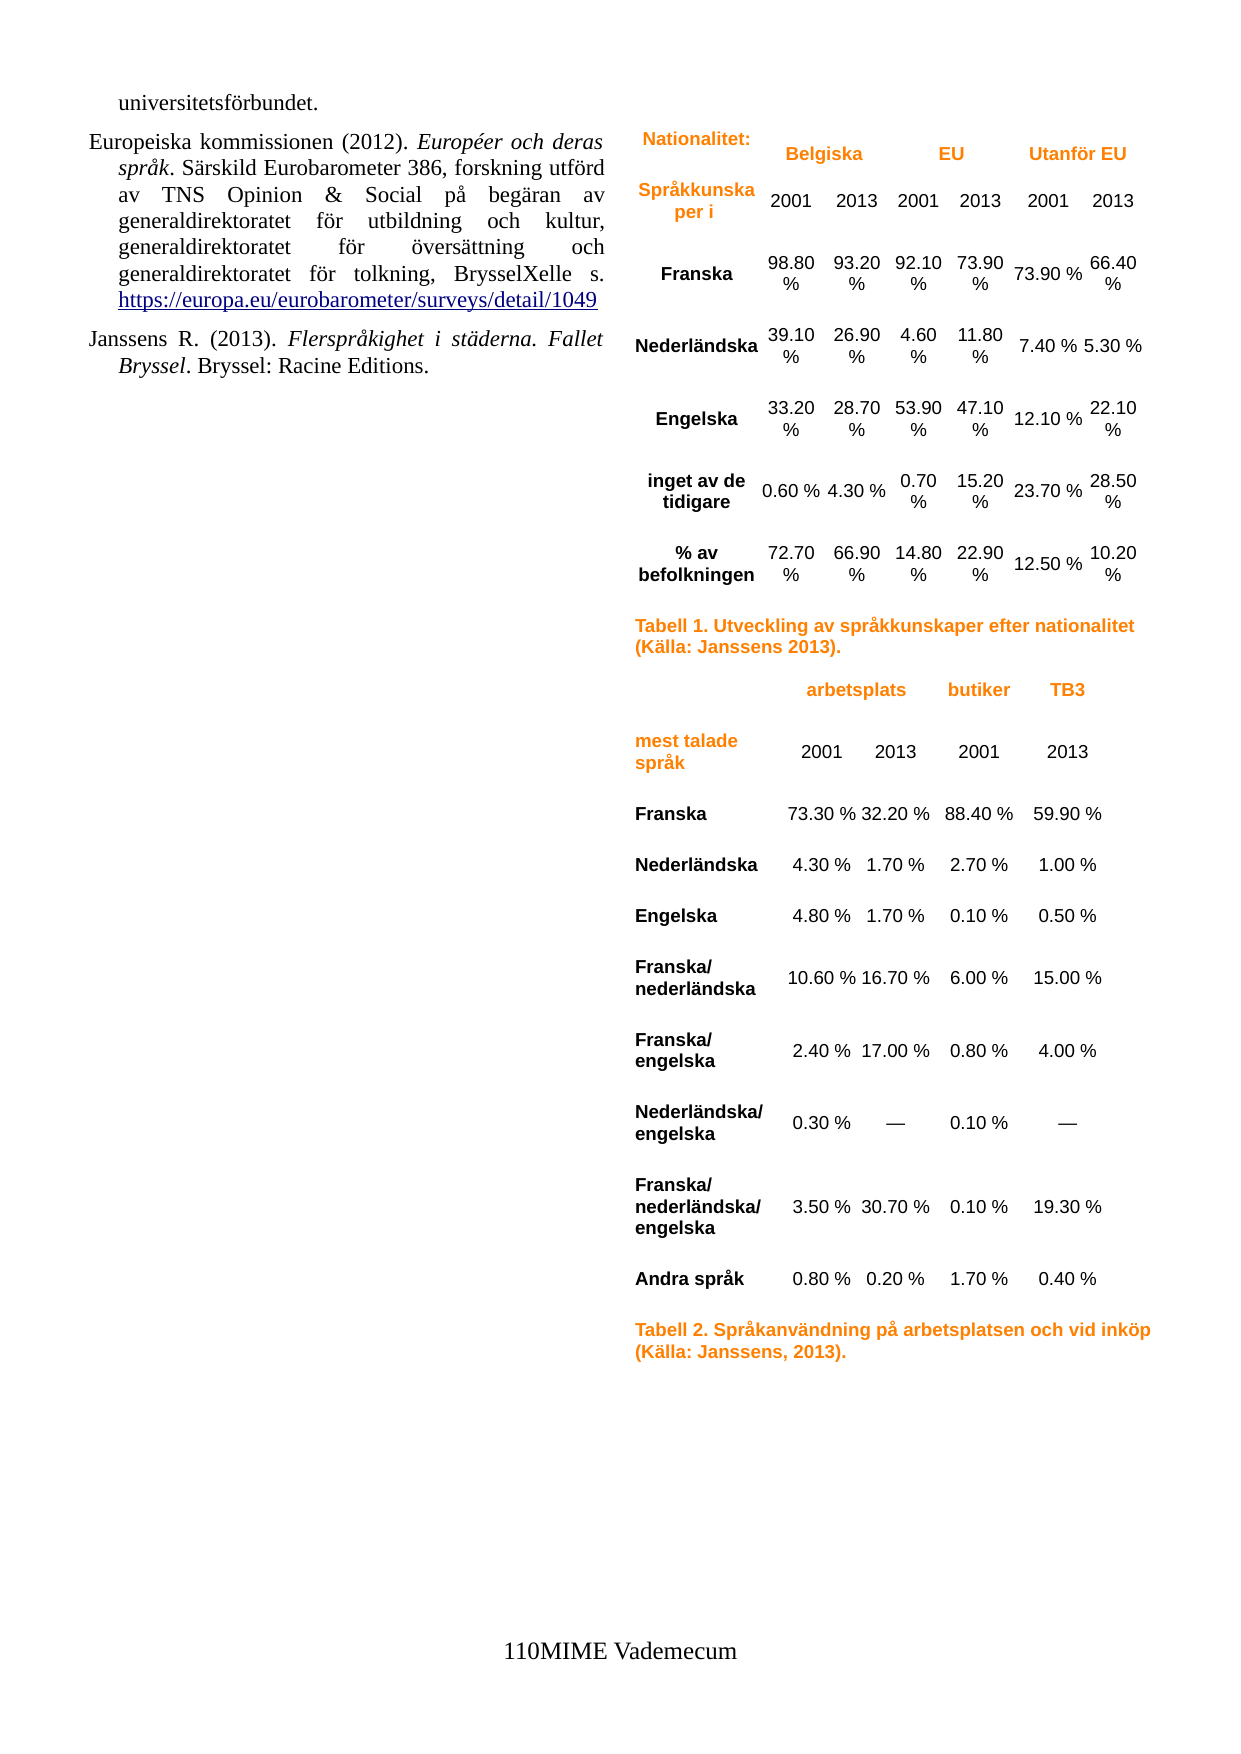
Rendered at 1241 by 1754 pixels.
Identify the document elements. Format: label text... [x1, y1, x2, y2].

table_cell 6,00 % [930, 956, 1028, 1029]
table_cell 15,20 % [947, 469, 1013, 542]
table_cell 0,40 % [1028, 1268, 1107, 1319]
table_cell 19,30 % [1028, 1174, 1107, 1268]
table_cell Engelska [635, 397, 758, 469]
table_cell 0,80 % [930, 1029, 1028, 1101]
table_header EU [890, 128, 1013, 179]
table_cell 5,30 % [1083, 324, 1143, 397]
table_cell 28,50 % [1083, 469, 1143, 542]
table_cell 0,80 % [783, 1268, 861, 1319]
table_cell 4,30 % [824, 469, 889, 542]
table_cell 32,20 % [861, 803, 930, 854]
table_cell 33,20 % [758, 397, 824, 469]
table_cell 98,80 % [758, 252, 824, 324]
table_cell 0,10 % [930, 905, 1028, 956]
table_cell 93,20 % [824, 252, 889, 324]
table_cell 0,20 % [861, 1268, 930, 1319]
table_cell 88,40 % [930, 803, 1028, 854]
table_cell 12,50 % [1013, 542, 1083, 614]
table_cell 47,10 % [947, 397, 1013, 469]
text Janssens R. (2013). Flerspråkighet i städerna. Fallet Bryssel. Bryssel: Racine Editions. [88, 325, 605, 378]
table_cell 4,30 % [783, 854, 861, 905]
table_cell Språkkunskaper i [635, 179, 758, 252]
table_cell 53,90 % [890, 397, 947, 469]
table_header Belgiska [758, 128, 889, 179]
table_header [635, 679, 783, 730]
table_cell 2001 [930, 730, 1028, 803]
table_cell 92,10 % [890, 252, 947, 324]
table_header TB3 [1028, 679, 1107, 730]
text universitetsförbundet. [88, 88, 605, 115]
table_cell 0,30 % [783, 1101, 861, 1174]
table_cell 73,90 % [1013, 252, 1083, 324]
table_cell 10,20 % [1083, 542, 1143, 614]
table_cell 0,70 % [890, 469, 947, 542]
table_cell 2013 [861, 730, 930, 803]
table_cell 30,70 % [861, 1174, 930, 1268]
table_cell 22,10 % [1083, 397, 1143, 469]
table_cell 23,70 % [1013, 469, 1083, 542]
table_cell Franska/engelska [635, 1029, 783, 1101]
table_cell 0,10 % [930, 1174, 1028, 1268]
table_cell 11,80 % [947, 324, 1013, 397]
table_cell 17,00 % [861, 1029, 930, 1101]
table_cell 4,80 % [783, 905, 861, 956]
table_cell 0,60 % [758, 469, 824, 542]
table_cell 1,70 % [861, 905, 930, 956]
table_cell 73,30 % [783, 803, 861, 854]
table_header Utanför EU [1013, 128, 1143, 179]
table_cell 4,00 % [1028, 1029, 1107, 1101]
table_cell 12,10 % [1013, 397, 1083, 469]
table_cell Franska/nederländska/engelska [635, 1174, 783, 1268]
table_cell Nederländska [635, 854, 783, 905]
text Tabell 2. Språkanvändning på arbetsplatsen och vid inköp (Källa: Janssens, 2013). [635, 1319, 1152, 1362]
table_cell 15,00 % [1028, 956, 1107, 1029]
table_cell Nederländska [635, 324, 758, 397]
table_cell 1,70 % [861, 854, 930, 905]
table_cell inget av de tidigare [635, 469, 758, 542]
table_cell 0,10 % [930, 1101, 1028, 1174]
table_cell Engelska [635, 905, 783, 956]
table_header butiker [930, 679, 1028, 730]
table_cell 1,00 % [1028, 854, 1107, 905]
table_cell 59,90 % [1028, 803, 1107, 854]
table_cell 0,50 % [1028, 905, 1107, 956]
table_cell 72,70 % [758, 542, 824, 614]
table_cell 2001 [890, 179, 947, 252]
table_cell 22,90 % [947, 542, 1013, 614]
table_cell mest talade språk [635, 730, 783, 803]
table_cell 66,40 % [1083, 252, 1143, 324]
table_cell Andra språk [635, 1268, 783, 1319]
table_cell 26,90 % [824, 324, 889, 397]
table_cell 2001 [783, 730, 861, 803]
table_cell Nederländska/engelska [635, 1101, 783, 1174]
table_cell Franska [635, 803, 783, 854]
text Europeiska kommissionen (2012). Européer och deras språk. Särskild Eurobarometer 386, forskning utförd av TNS Opinion & Social på begäran av generaldirektoratet för utbildning och kultur, generaldirektoratet för översättning och generaldirektoratet för tolkning, BrysselXelle s. https://europa.eu/eurobarometer/surveys/detail/1049 [88, 128, 605, 312]
table_cell 28,70 % [824, 397, 889, 469]
table_cell 2013 [947, 179, 1013, 252]
table_cell 4,60 % [890, 324, 947, 397]
table_cell 2013 [1028, 730, 1107, 803]
table_cell Franska/nederländska [635, 956, 783, 1029]
table_cell Franska [635, 252, 758, 324]
table_cell — [1028, 1101, 1107, 1174]
table_cell 2,40 % [783, 1029, 861, 1101]
table_header Nationalitet: [635, 128, 758, 179]
table_cell 2013 [824, 179, 889, 252]
table_cell 2001 [758, 179, 824, 252]
table_cell — [861, 1101, 930, 1174]
table_header arbetsplats [783, 679, 930, 730]
text Tabell 1. Utveckling av språkkunskaper efter nationalitet (Källa: Janssens 2013). [635, 614, 1152, 658]
table_cell 1,70 % [930, 1268, 1028, 1319]
table_cell % av befolkningen [635, 542, 758, 614]
table_cell 73,90 % [947, 252, 1013, 324]
table_cell 39,10 % [758, 324, 824, 397]
table_cell 66,90 % [824, 542, 889, 614]
table_cell 7,40 % [1013, 324, 1083, 397]
table_cell 2001 [1013, 179, 1083, 252]
table_cell 3,50 % [783, 1174, 861, 1268]
table_cell 10,60 % [783, 956, 861, 1029]
table_cell 14,80 % [890, 542, 947, 614]
table_cell 2,70 % [930, 854, 1028, 905]
table_cell 16,70 % [861, 956, 930, 1029]
table_cell 2013 [1083, 179, 1143, 252]
